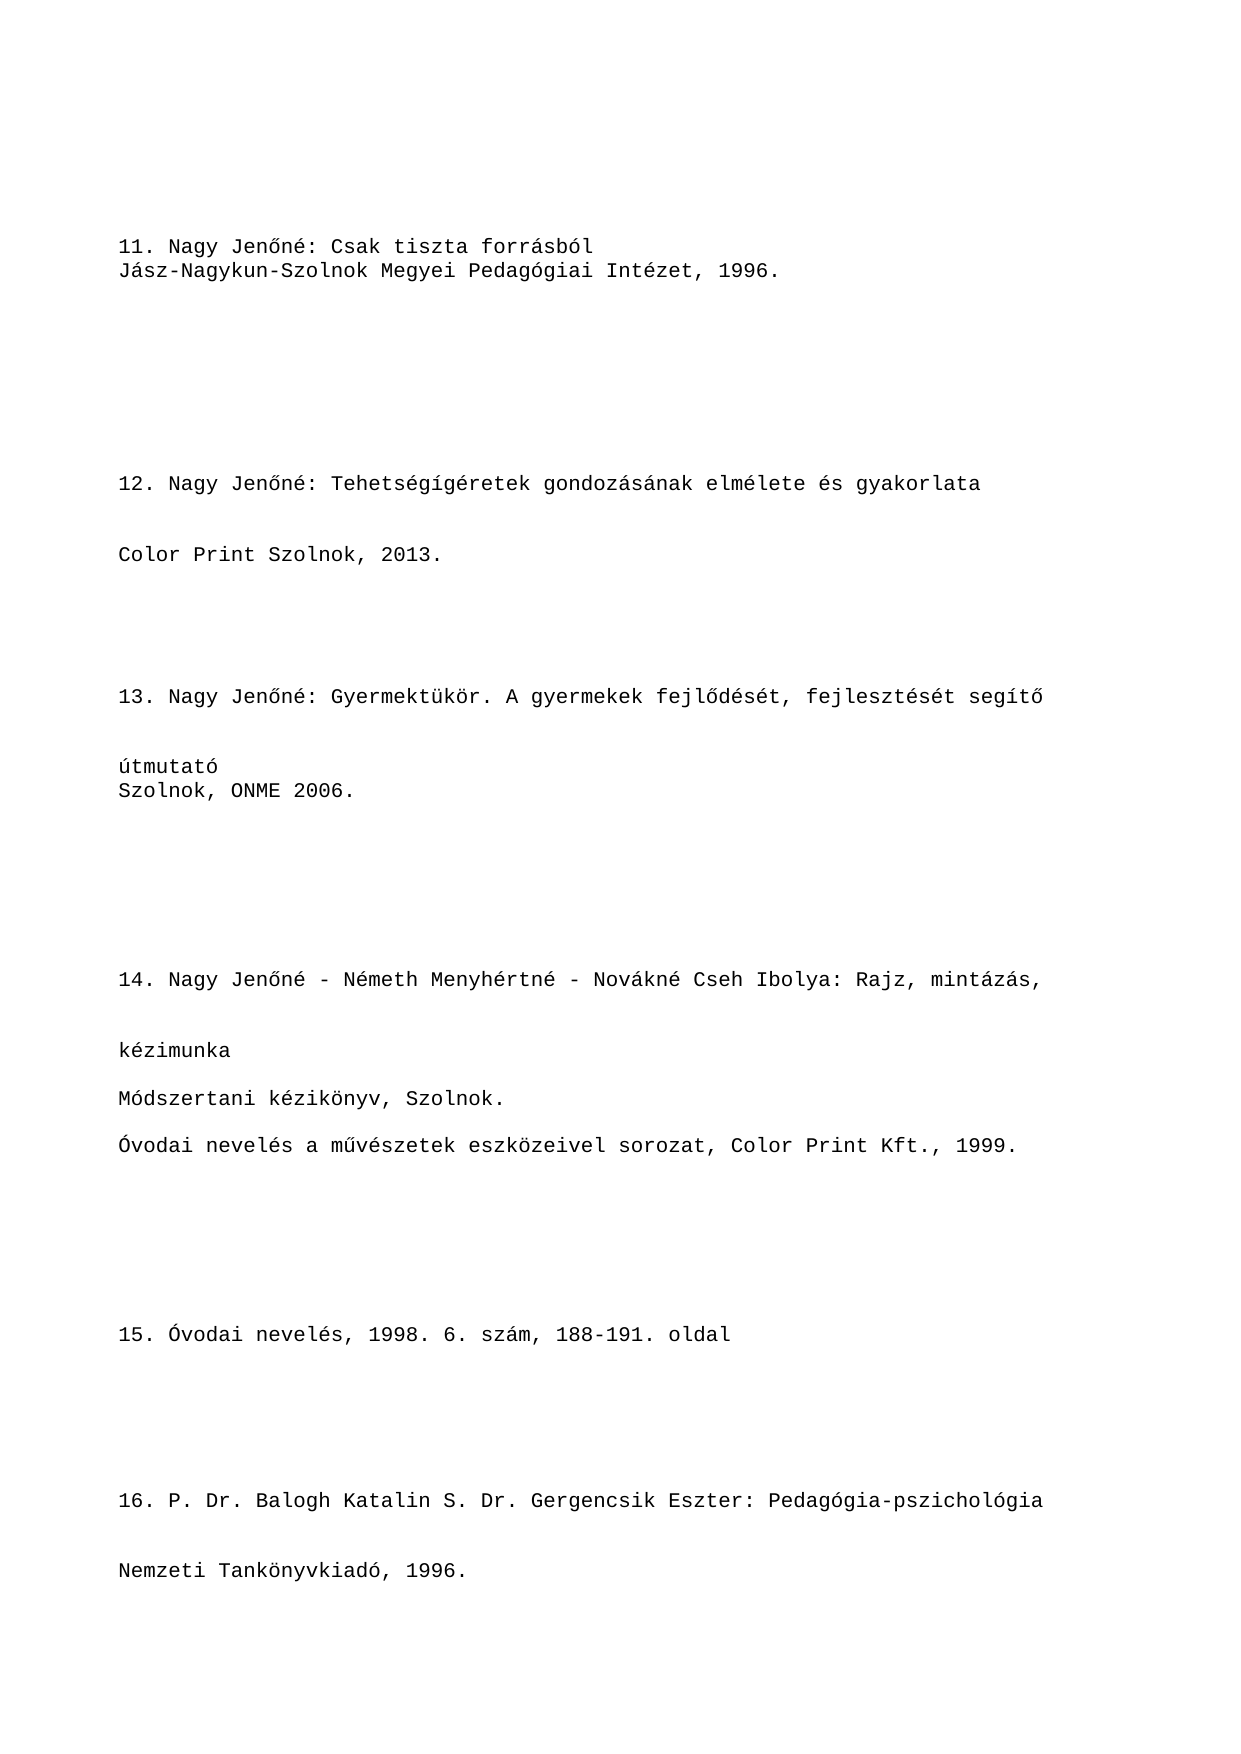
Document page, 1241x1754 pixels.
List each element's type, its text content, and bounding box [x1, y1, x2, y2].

text útmutató [118, 757, 1122, 780]
text 13. Nagy Jenőné: Gyermektükör. A gyermekek fejlődését, fejlesztését segítő [118, 686, 1122, 709]
text Jász-Nagykun-Szolnok Megyei Pedagógiai Intézet, 1996. [118, 260, 1122, 284]
text 12. Nagy Jenőné: Tehetségígéretek gondozásának elmélete és gyakorlata [118, 473, 1122, 496]
text kézimunka [118, 1040, 1122, 1064]
text Nemzeti Tankönyvkiadó, 1996. [118, 1561, 1122, 1584]
text Módszertani kézikönyv, Szolnok. [118, 1088, 1122, 1111]
text Color Print Szolnok, 2013. [118, 544, 1122, 567]
text 16. P. Dr. Balogh Katalin S. Dr. Gergencsik Eszter: Pedagógia-pszichológia [118, 1489, 1122, 1513]
text 14. Nagy Jenőné - Németh Menyhértné - Novákné Cseh Ibolya: Rajz, mintázás, [118, 969, 1122, 993]
text 11. Nagy Jenőné: Csak tiszta forrásból [118, 236, 1122, 260]
text Óvodai nevelés a művészetek eszközeivel sorozat, Color Print Kft., 1999. [118, 1135, 1122, 1158]
text 15. Óvodai nevelés, 1998. 6. szám, 188-191. oldal [118, 1324, 1122, 1348]
text Szolnok, ONME 2006. [118, 780, 1122, 804]
